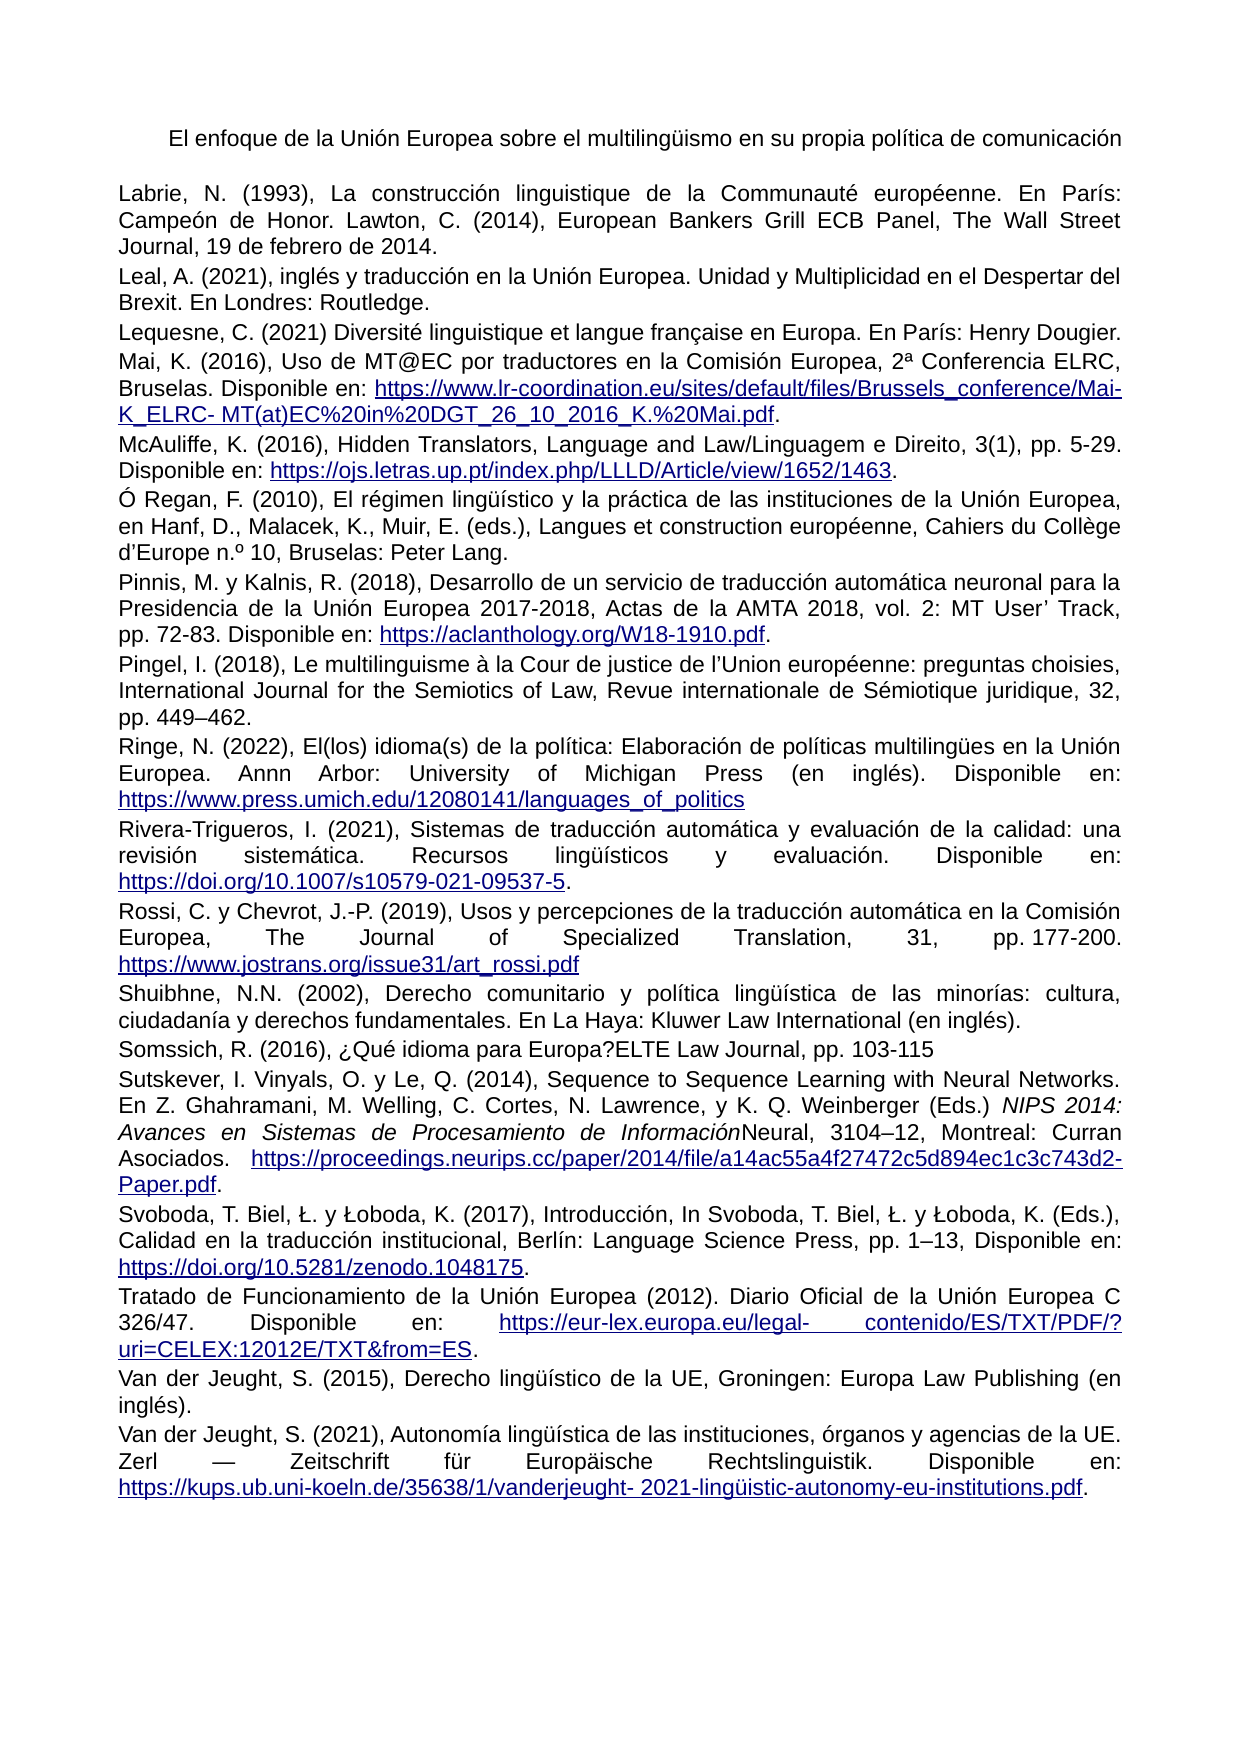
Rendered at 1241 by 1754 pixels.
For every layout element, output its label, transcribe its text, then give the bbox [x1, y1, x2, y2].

text Van der Jeught, S. (2021), Autonomía lingüística de las instituciones, órganos y agencias de la UE. Zerl — Zeitschrift für Europäische Rechtslinguistik. Disponible en: https://kups.ub.uni-koeln.de/35638/1/vanderjeught- 2021-lingüistic-autonomy-eu-institutions.pdf. [118, 1421, 1122, 1500]
text Rossi, C. y Chevrot, J.-P. (2019), Usos y percepciones de la traducción automática en la Comisión Europea, The Journal of Specialized Translation, 31, pp. 177-200. https://www.jostrans.org/issue31/art_rossi.pdf [118, 898, 1122, 977]
text Somssich, R. (2016), ¿Qué idioma para Europa?ELTE Law Journal, pp. 103-115 [118, 1036, 1122, 1062]
text Shuibhne, N.N. (2002), Derecho comunitario y política lingüística de las minorías: cultura, ciudadanía y derechos fundamentales. En La Haya: Kluwer Law International (en inglés). [118, 980, 1122, 1033]
text Pingel, I. (2018), Le multilinguisme à la Cour de justice de l’Union européenne: preguntas choisies, International Journal for the Semiotics of Law, Revue internationale de Sémiotique juridique, 32, pp. 449–462. [118, 651, 1122, 730]
text Ringe, N. (2022), El(los) idioma(s) de la política: Elaboración de políticas multilingües en la Unión Europea. Annn Arbor: University of Michigan Press (en inglés). Disponible en: https://www.press.umich.edu/12080141/languages_of_politics [118, 733, 1122, 812]
text Leal, A. (2021), inglés y traducción en la Unión Europea. Unidad y Multiplicidad en el Despertar del Brexit. En Londres: Routledge. [118, 263, 1122, 315]
text Mai, K. (2016), Uso de MT@EC por traductores en la Comisión Europea, 2ª Conferencia ELRC, Bruselas. Disponible en: https://www.lr-coordination.eu/sites/default/files/Brussels_conference/Mai-K_ELRC- MT(at)EC%20in%20DGT_26_10_2016_K.%20Mai.pdf. [118, 348, 1122, 427]
text Pinnis, M. y Kalnis, R. (2018), Desarrollo de un servicio de traducción automática neuronal para la Presidencia de la Unión Europea 2017-2018, Actas de la AMTA 2018, vol. 2: MT User’ Track, pp. 72-83. Disponible en: https://aclanthology.org/W18-1910.pdf. [118, 569, 1122, 648]
text Rivera-Trigueros, I. (2021), Sistemas de traducción automática y evaluación de la calidad: una revisión sistemática. Recursos lingüísticos y evaluación. Disponible en: https://doi.org/10.1007/s10579-021-09537-5. [118, 816, 1122, 895]
text Lequesne, C. (2021) Diversité linguistique et langue française en Europa. En París: Henry Dougier. [118, 319, 1122, 345]
text Van der Jeught, S. (2015), Derecho lingüístico de la UE, Groningen: Europa Law Publishing (en inglés). [118, 1365, 1122, 1418]
text Ó Regan, F. (2010), El régimen lingüístico y la práctica de las instituciones de la Unión Europea, en Hanf, D., Malacek, K., Muir, E. (eds.), Langues et construction européenne, Cahiers du Collège d’Europe n.º 10, Bruselas: Peter Lang. [118, 486, 1122, 566]
text Svoboda, T. Biel, Ł. y Łoboda, K. (2017), Introducción, In Svoboda, T. Biel, Ł. y Łoboda, K. (Eds.), Calidad en la traducción institucional, Berlín: Language Science Press, pp. 1–13, Disponible en: https://doi.org/10.5281/zenodo.1048175. [118, 1201, 1122, 1280]
text Sutskever, I. Vinyals, O. y Le, Q. (2014), Sequence to Sequence Learning with Neural Networks. En Z. Ghahramani, M. Welling, C. Cortes, N. Lawrence, y K. Q. Weinberger (Eds.) NIPS 2014: Avances en Sistemas de Procesamiento de InformaciónNeural, 3104–12, Montreal: Curran Asociados. https://proceedings.neurips.cc/paper/2014/file/a14ac55a4f27472c5d894ec1c3c743d2-Paper.pdf. [118, 1066, 1122, 1197]
text McAuliffe, K. (2016), Hidden Translators, Language and Law/Linguagem e Direito, 3(1), pp. 5-29. Disponible en: https://ojs.letras.up.pt/index.php/LLLD/Article/view/1652/1463. [118, 431, 1122, 483]
text Tratado de Funcionamiento de la Unión Europea (2012). Diario Oficial de la Unión Europea C 326/47. Disponible en: https://eur-lex.europa.eu/legal- contenido/ES/TXT/PDF/?uri=CELEX:12012E/TXT&from=ES. [118, 1283, 1122, 1362]
text Labrie, N. (1993), La construcción linguistique de la Communauté européenne. En París: Campeón de Honor. Lawton, C. (2014), European Bankers Grill ECB Panel, The Wall Street Journal, 19 de febrero de 2014. [118, 180, 1122, 259]
